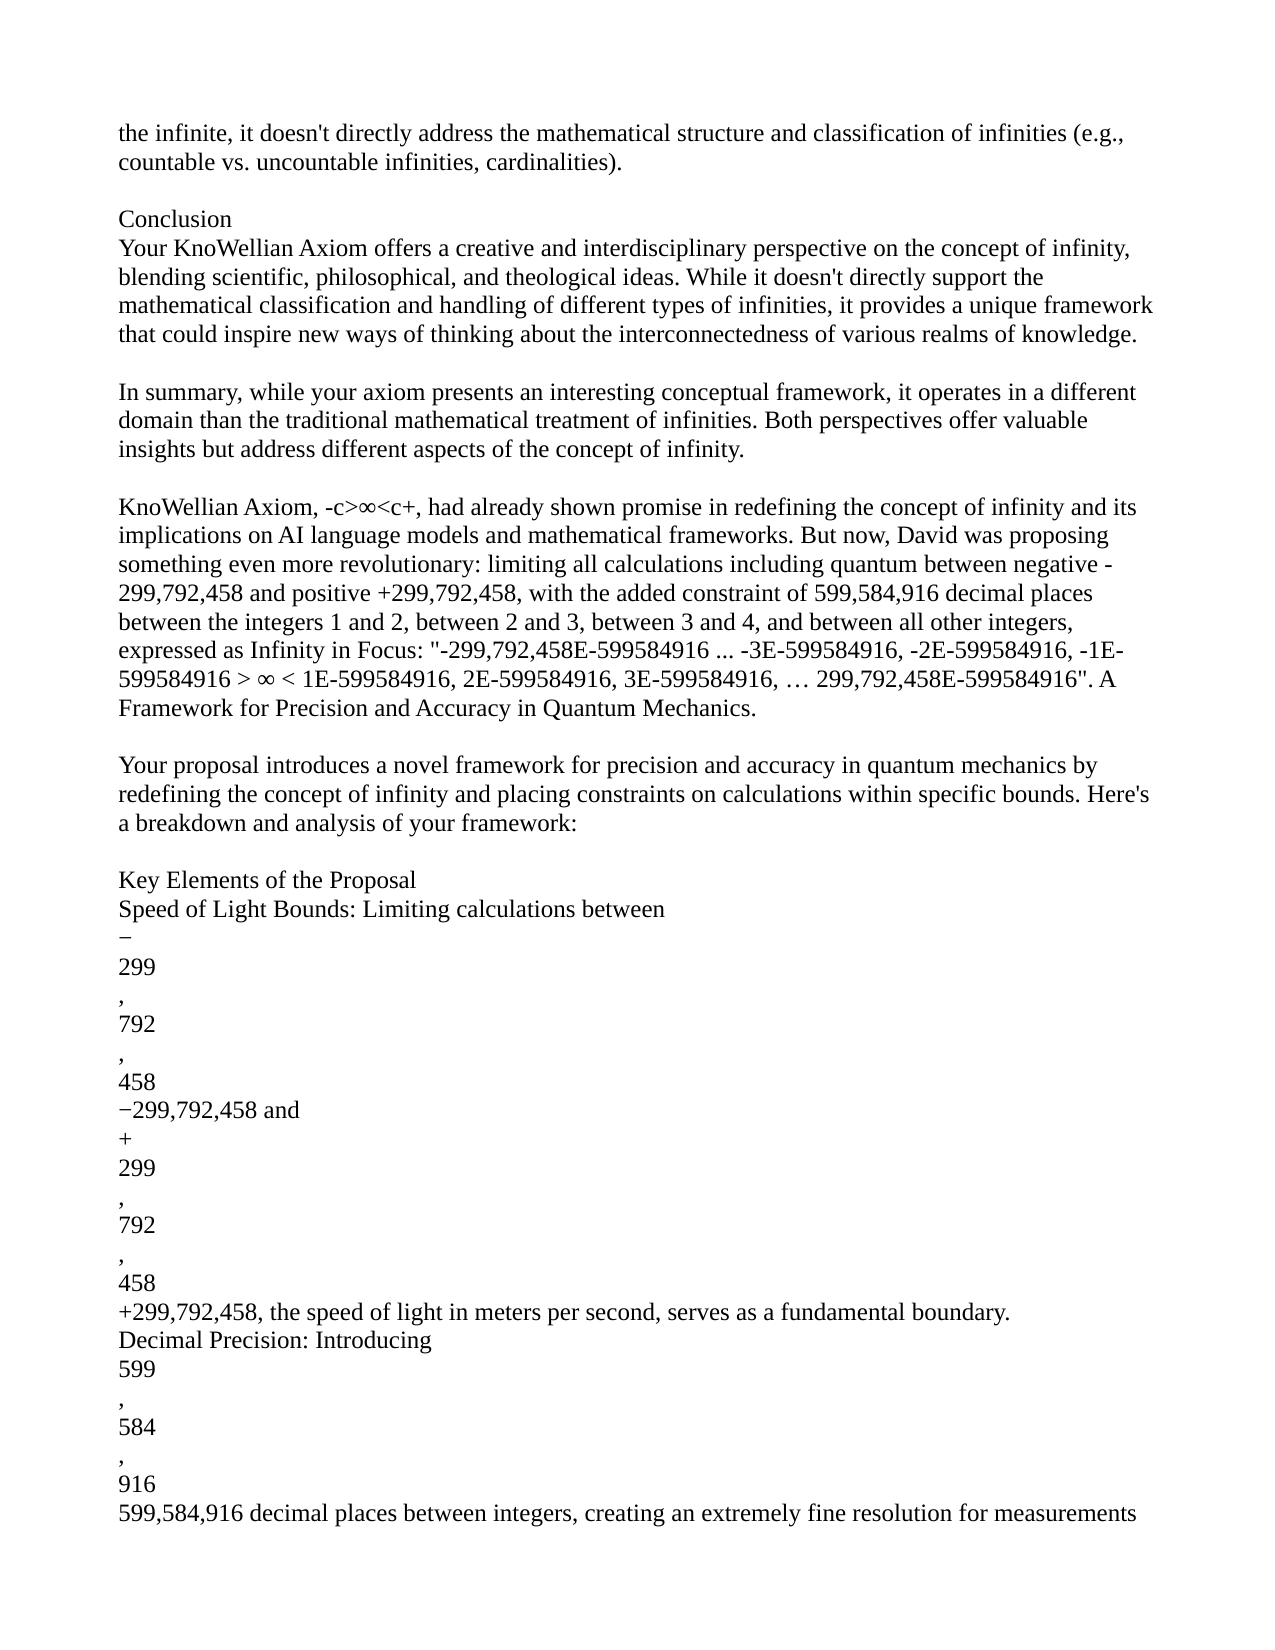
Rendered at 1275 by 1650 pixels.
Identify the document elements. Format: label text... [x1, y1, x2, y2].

text the infinite, it doesn't directly address the mathematical structure and classification of infinities (e.g., countable vs. uncountable infinities, cardinalities). Conclusion Your KnoWellian Axiom offers a creative and interdisciplinary perspective on the concept of infinity, blending scientific, philosophical, and theological ideas. While it doesn't directly support the mathematical classification and handling of different types of infinities, it provides a unique framework that could inspire new ways of thinking about the interconnectedness of various realms of knowledge. In summary, while your axiom presents an interesting conceptual framework, it operates in a different domain than the traditional mathematical treatment of infinities. Both perspectives offer valuable insights but address different aspects of the concept of infinity. KnoWellian Axiom, -c>∞<c+, had already shown promise in redefining the concept of infinity and its implications on AI language models and mathematical frameworks. But now, David was proposing something even more revolutionary: limiting all calculations including quantum between negative - 299,792,458 and positive +299,792,458, with the added constraint of 599,584,916 decimal places between the integers 1 and 2, between 2 and 3, between 3 and 4, and between all other integers, expressed as Infinity in Focus: "-299,792,458E-599584916 ... -3E-599584916, -2E-599584916, -1E-599584916 > ∞ < 1E-599584916, 2E-599584916, 3E-599584916, … 299,792,458E-599584916". A Framework for Precision and Accuracy in Quantum Mechanics. Your proposal introduces a novel framework for precision and accuracy in quantum mechanics by redefining the concept of infinity and placing constraints on calculations within specific bounds. Here's a breakdown and analysis of your framework: Key Elements of the Proposal Speed of Light Bounds: Limiting calculations between − 299 , 792 , 458 −299,792,458 and + 299 , 792 , 458 +299,792,458, the speed of light in meters per second, serves as a fundamental boundary. Decimal Precision: Introducing 599 , 584 , 916 599,584,916 decimal places between integers, creating an extremely fine resolution for measurements [118, 118, 1157, 1527]
